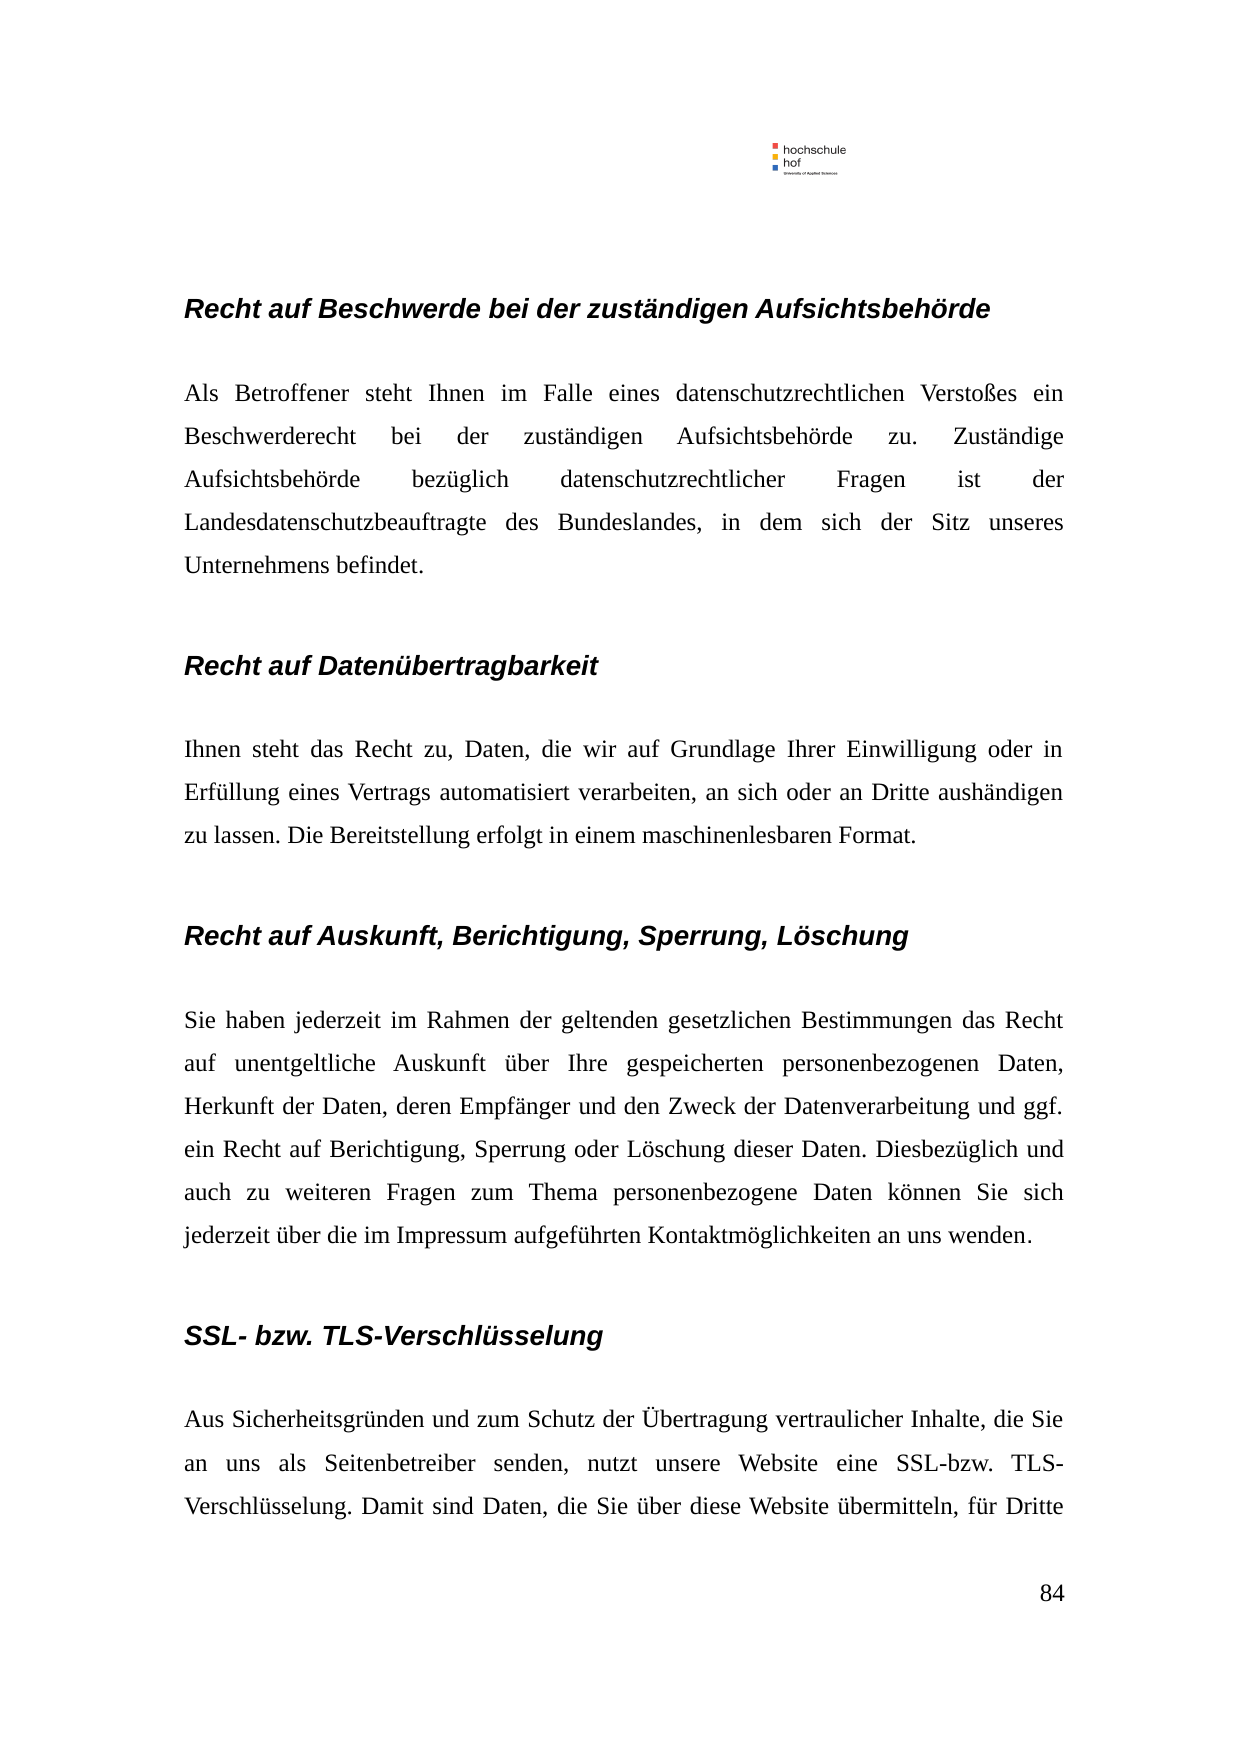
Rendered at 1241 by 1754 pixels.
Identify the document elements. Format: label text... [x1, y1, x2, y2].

text Ihnen steht das Recht zu, Daten, die wir auf Grundlage Ihrer Einwilligung oder in Erfüllung eines Vertrags automatisiert verarbeiten, an sich oder an Dritte aushändigen zu lassen. Die Bereitstellung erfolgt in einem maschinenlesbaren Format. [184, 734, 1064, 849]
subtitle Recht auf Auskunft, Berichtigung, Sperrung, Löschung [184, 919, 1064, 951]
subtitle Recht auf Beschwerde bei der zuständigen Aufsichtsbehörde [184, 292, 1064, 324]
subtitle Recht auf Datenübertragbarkeit [184, 649, 1064, 681]
picture [772, 143, 846, 175]
subtitle SSL- bzw. TLS-Verschlüsselung [184, 1319, 1064, 1351]
text Als Betroffener steht Ihnen im Falle eines datenschutzrechtlichen Verstoßes ein Beschwerderecht bei der zuständigen Aufsichtsbehörde zu. Zuständige Aufsichtsbehörde bezüglich datenschutzrechtlicher Fragen ist der Landesdatenschutzbeauftragte des Bundeslandes, in dem sich der Sitz unseres Unternehmens befindet. [184, 378, 1064, 579]
text Sie haben jederzeit im Rahmen der geltenden gesetzlichen Bestimmungen das Recht auf unentgeltliche Auskunft über Ihre gespeicherten personenbezogenen Daten, Herkunft der Daten, deren Empfänger und den Zweck der Datenverarbeitung und ggf. ein Recht auf Berichtigung, Sperrung oder Löschung dieser Daten. Diesbezüglich und auch zu weiteren Fragen zum Thema personenbezogene Daten können Sie sich jederzeit über die im Impressum aufgeführten Kontaktmöglichkeiten an uns wenden. [184, 1005, 1064, 1249]
text Aus Sicherheitsgründen und zum Schutz der Übertragung vertraulicher Inhalte, die Sie an uns als Seitenbetreiber senden, nutzt unsere Website eine SSL-bzw. TLS-Verschlüsselung. Damit sind Daten, die Sie über diese Website übermitteln, für Dritte [184, 1404, 1064, 1519]
